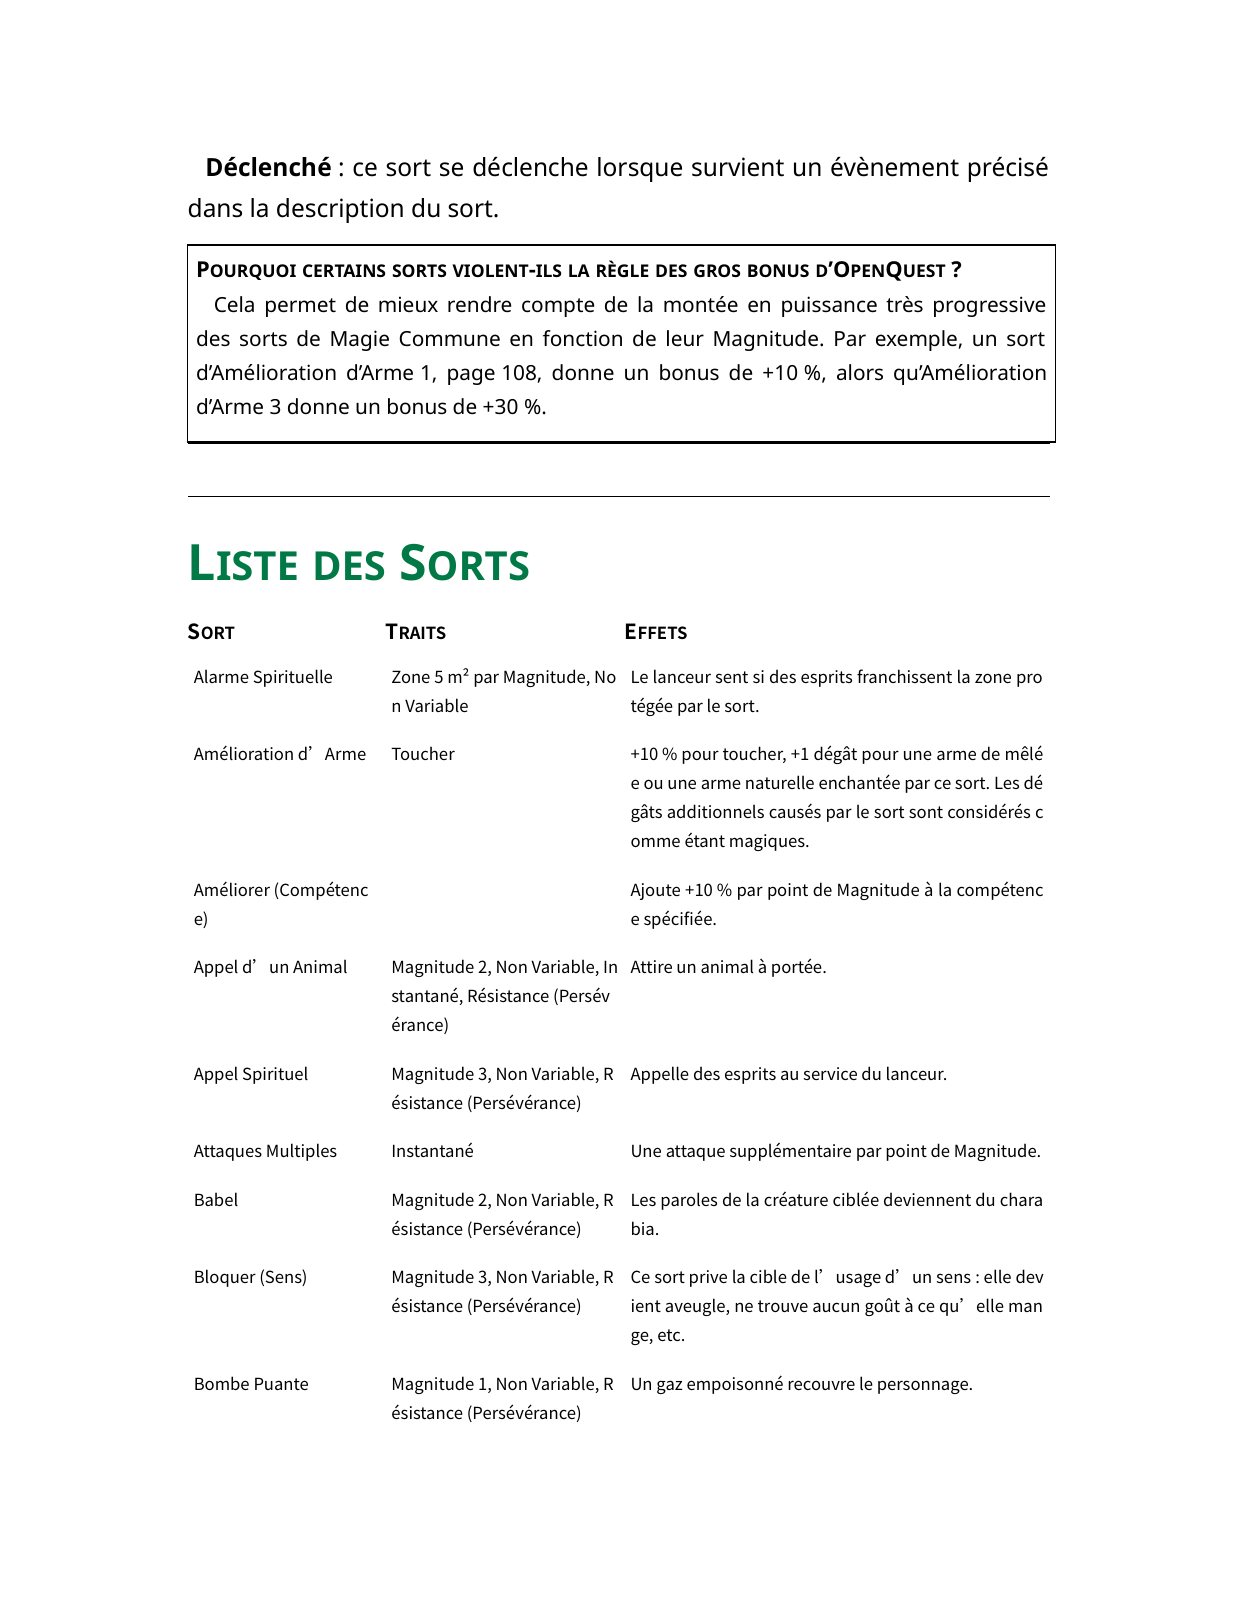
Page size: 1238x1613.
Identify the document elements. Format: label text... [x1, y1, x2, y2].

table_cell +10 % pour toucher, +1 dégât pour une arme de mêlée ou une arme naturelle enchantée par ce sort. Les dégâts additionnels causés par le sort sont considérés comme étant magiques. [624, 735, 1050, 871]
table_cell Améliorer (Compétence) [188, 871, 385, 948]
table_cell Alarme Spirituelle [188, 658, 385, 735]
table_cell Ajoute +10 % par point de Magnitude à la compétence spécifiée. [624, 871, 1050, 948]
table_cell Appelle des esprits au service du lanceur. [624, 1055, 1050, 1132]
subtitle Liste des Sorts [187, 527, 1050, 595]
table_cell Le lanceur sent si des esprits franchissent la zone protégée par le sort. [624, 658, 1050, 735]
table_cell Magnitude 1, Non Variable, Résistance (Persévérance) [385, 1365, 624, 1442]
table_cell Ce sort prive la cible de l’usage d’un sens : elle devient aveugle, ne trouve aucun goût à ce qu’elle mange, etc. [624, 1258, 1050, 1365]
text Déclenché : ce sort se déclenche lorsque survient un évènement précisé dans la description du sort. [187, 150, 1050, 225]
table_cell Attire un animal à portée. [624, 948, 1050, 1055]
table_cell Magnitude 2, Non Variable, Résistance (Persévérance) [385, 1181, 624, 1258]
table_cell Un gaz empoisonné recouvre le personnage. [624, 1365, 1050, 1442]
table_header Sort [188, 615, 385, 658]
table_cell Instantané [385, 1132, 624, 1181]
table_cell Bombe Puante [188, 1365, 385, 1442]
table_cell Bloquer (Sens) [188, 1258, 385, 1365]
table_cell Magnitude 2, Non Variable, Instantané, Résistance (Persévérance) [385, 948, 624, 1055]
table_cell Amélioration d’Arme [188, 735, 385, 871]
table_header Pourquoi certains sorts violent-ils la règle des gros bonus d’OpenQuest ? Cela permet de mieux rendre compte de la montée en puissance très progressive des sorts de Magie Commune en fonction de leur Magnitude. Par exemple, un sort d’Amélioration d’Arme 1, page 108, donne un bonus de +10 %, alors qu’Amélioration d’Arme 3 donne un bonus de +30 %. [188, 246, 1055, 441]
table_cell Attaques Multiples [188, 1132, 385, 1181]
table_cell Babel [188, 1181, 385, 1258]
table_cell Une attaque supplémentaire par point de Magnitude. [624, 1132, 1050, 1181]
table_header Traits [385, 615, 624, 658]
table_cell Appel d’un Animal [188, 948, 385, 1055]
table_cell Magnitude 3, Non Variable, Résistance (Persévérance) [385, 1055, 624, 1132]
table_cell Magnitude 3, Non Variable, Résistance (Persévérance) [385, 1258, 624, 1365]
table_cell [385, 871, 624, 948]
table_cell Toucher [385, 735, 624, 871]
table_cell Zone 5 m² par Magnitude, Non Variable [385, 658, 624, 735]
table_cell Appel Spirituel [188, 1055, 385, 1132]
table_header Effets [624, 615, 1050, 658]
table_cell Les paroles de la créature ciblée deviennent du charabia. [624, 1181, 1050, 1258]
